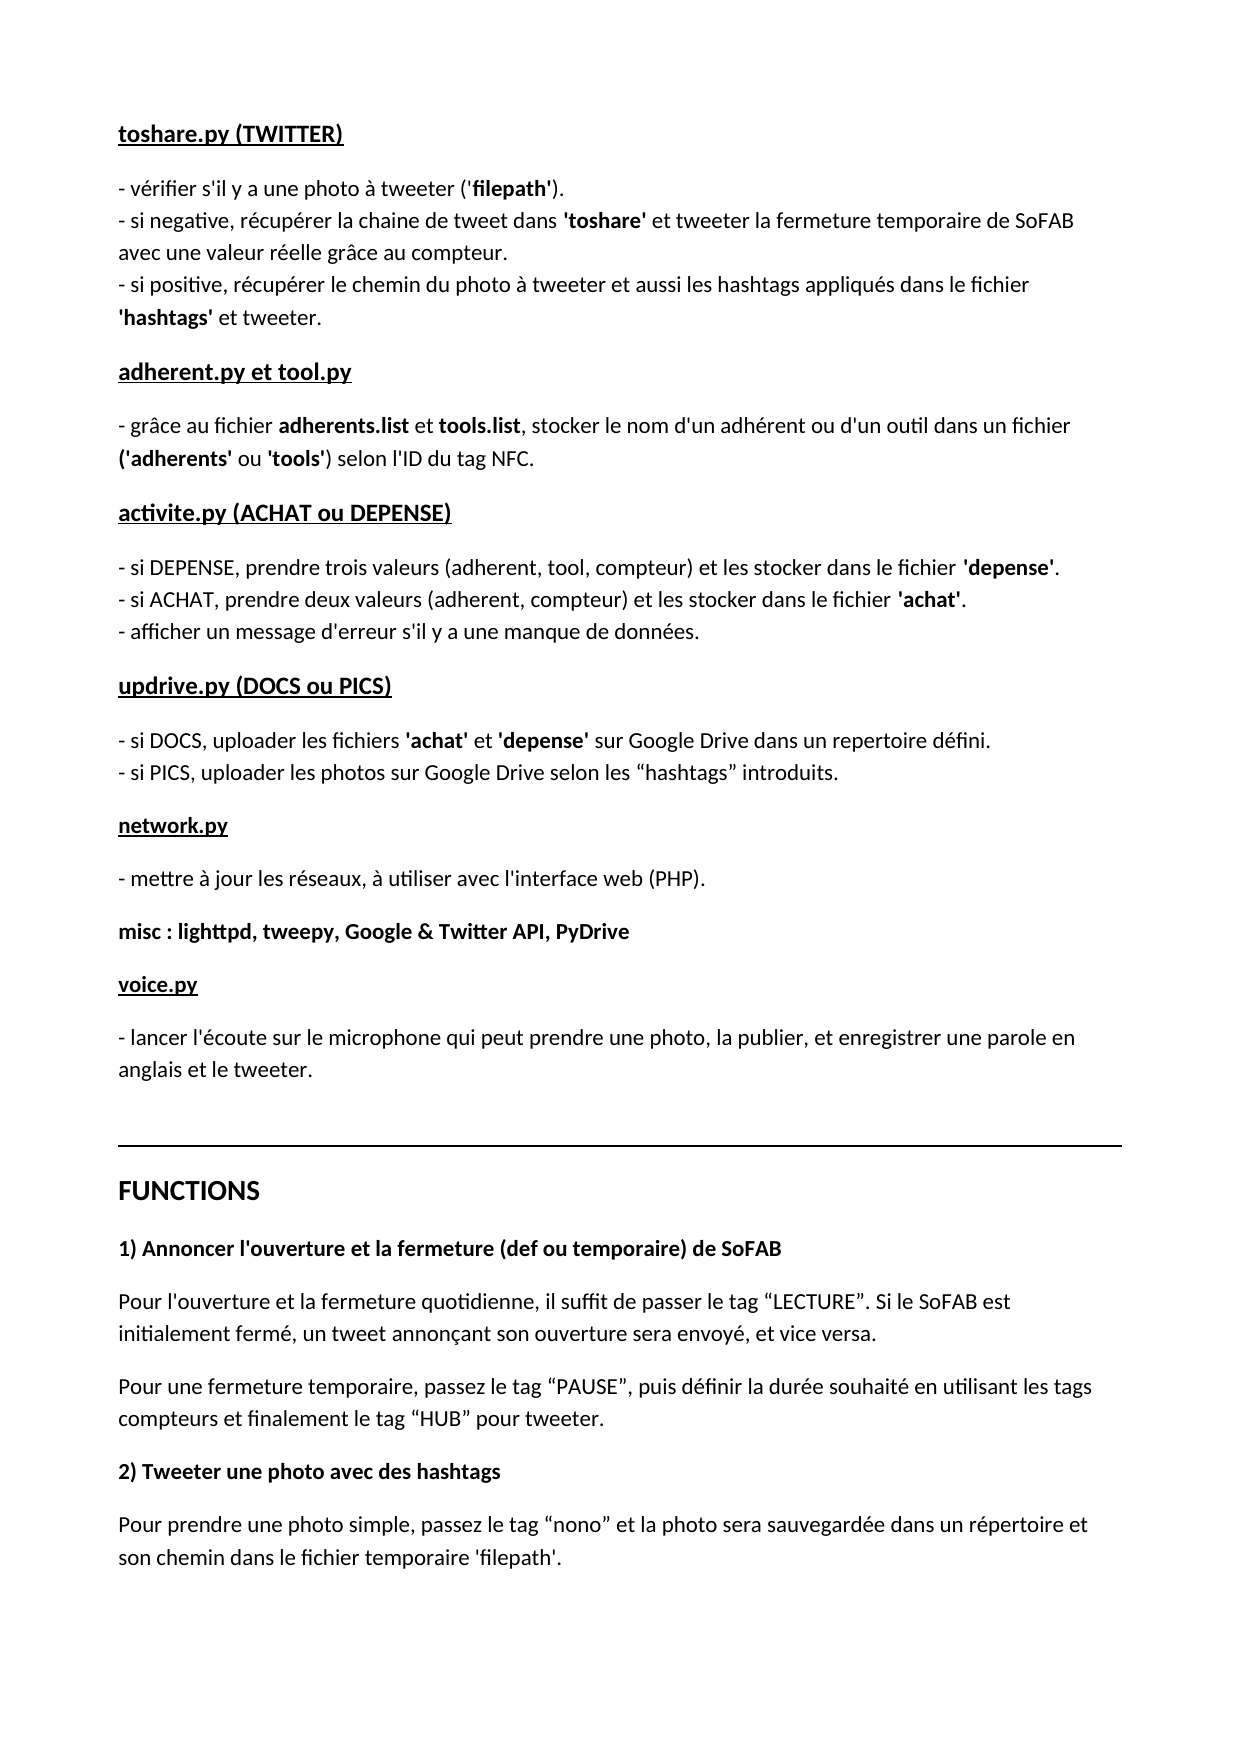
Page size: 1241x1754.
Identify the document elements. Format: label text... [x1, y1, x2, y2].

text - mettre à jour les réseaux, à utiliser avec l'interface web (PHP). [118, 864, 1122, 892]
text adherent.py et tool.py [118, 356, 1122, 386]
text - lancer l'écoute sur le microphone qui peut prendre une photo, la publier, et enregistrer une parole en anglais et le tweeter. [118, 1023, 1122, 1083]
text - si DEPENSE, prendre trois valeurs (adherent, tool, compteur) et les stocker dans le fichier 'depense'. - si ACHAT, prendre deux valeurs (adherent, compteur) et les stocker dans le fichier 'achat'. - afficher un message d'erreur s'il y a une manque de données. [118, 553, 1122, 645]
text Pour l'ouverture et la fermeture quotidienne, il suffit de passer le tag “LECTURE”. Si le SoFAB est initialement fermé, un tweet annonçant son ouverture sera envoyé, et vice versa. [118, 1287, 1122, 1347]
text Pour prendre une photo simple, passez le tag “nono” et la photo sera sauvegardée dans un répertoire et son chemin dans le fichier temporaire 'filepath'. [118, 1510, 1122, 1571]
text updrive.py (DOCS ou PICS) [118, 670, 1122, 701]
text activite.py (ACHAT ou DEPENSE) [118, 497, 1122, 527]
text - grâce au fichier adherents.list et tools.list, stocker le nom d'un adhérent ou d'un outil dans un fichier ('adherents' ou 'tools') selon l'ID du tag NFC. [118, 412, 1122, 472]
text 2) Tweeter une photo avec des hashtags [118, 1457, 1122, 1485]
text - vérifier s'il y a une photo à tweeter ('filepath'). - si negative, récupérer la chaine de tweet dans 'toshare' et tweeter la fermeture temporaire de SoFAB avec une valeur réelle grâce au compteur. - si positive, récupérer le chemin du photo à tweeter et aussi les hashtags appliqués dans le fichier 'hashtags' et tweeter. [118, 174, 1122, 331]
text - si DOCS, uploader les fichiers 'achat' et 'depense' sur Google Drive dans un repertoire défini. - si PICS, uploader les photos sur Google Drive selon les “hashtags” introduits. [118, 726, 1122, 786]
text network.py [118, 811, 1122, 839]
text misc : lighttpd, tweepy, Google & Twitter API, PyDrive [118, 917, 1122, 945]
text voice.py [118, 970, 1122, 998]
text FUNCTIONS [118, 1172, 1122, 1208]
text Pour une fermeture temporaire, passez le tag “PAUSE”, puis définir la durée souhaité en utilisant les tags compteurs et finalement le tag “HUB” pour tweeter. [118, 1372, 1122, 1432]
text toshare.py (TWITTER) [118, 118, 1122, 149]
text 1) Annoncer l'ouverture et la fermeture (def ou temporaire) de SoFAB [118, 1234, 1122, 1262]
